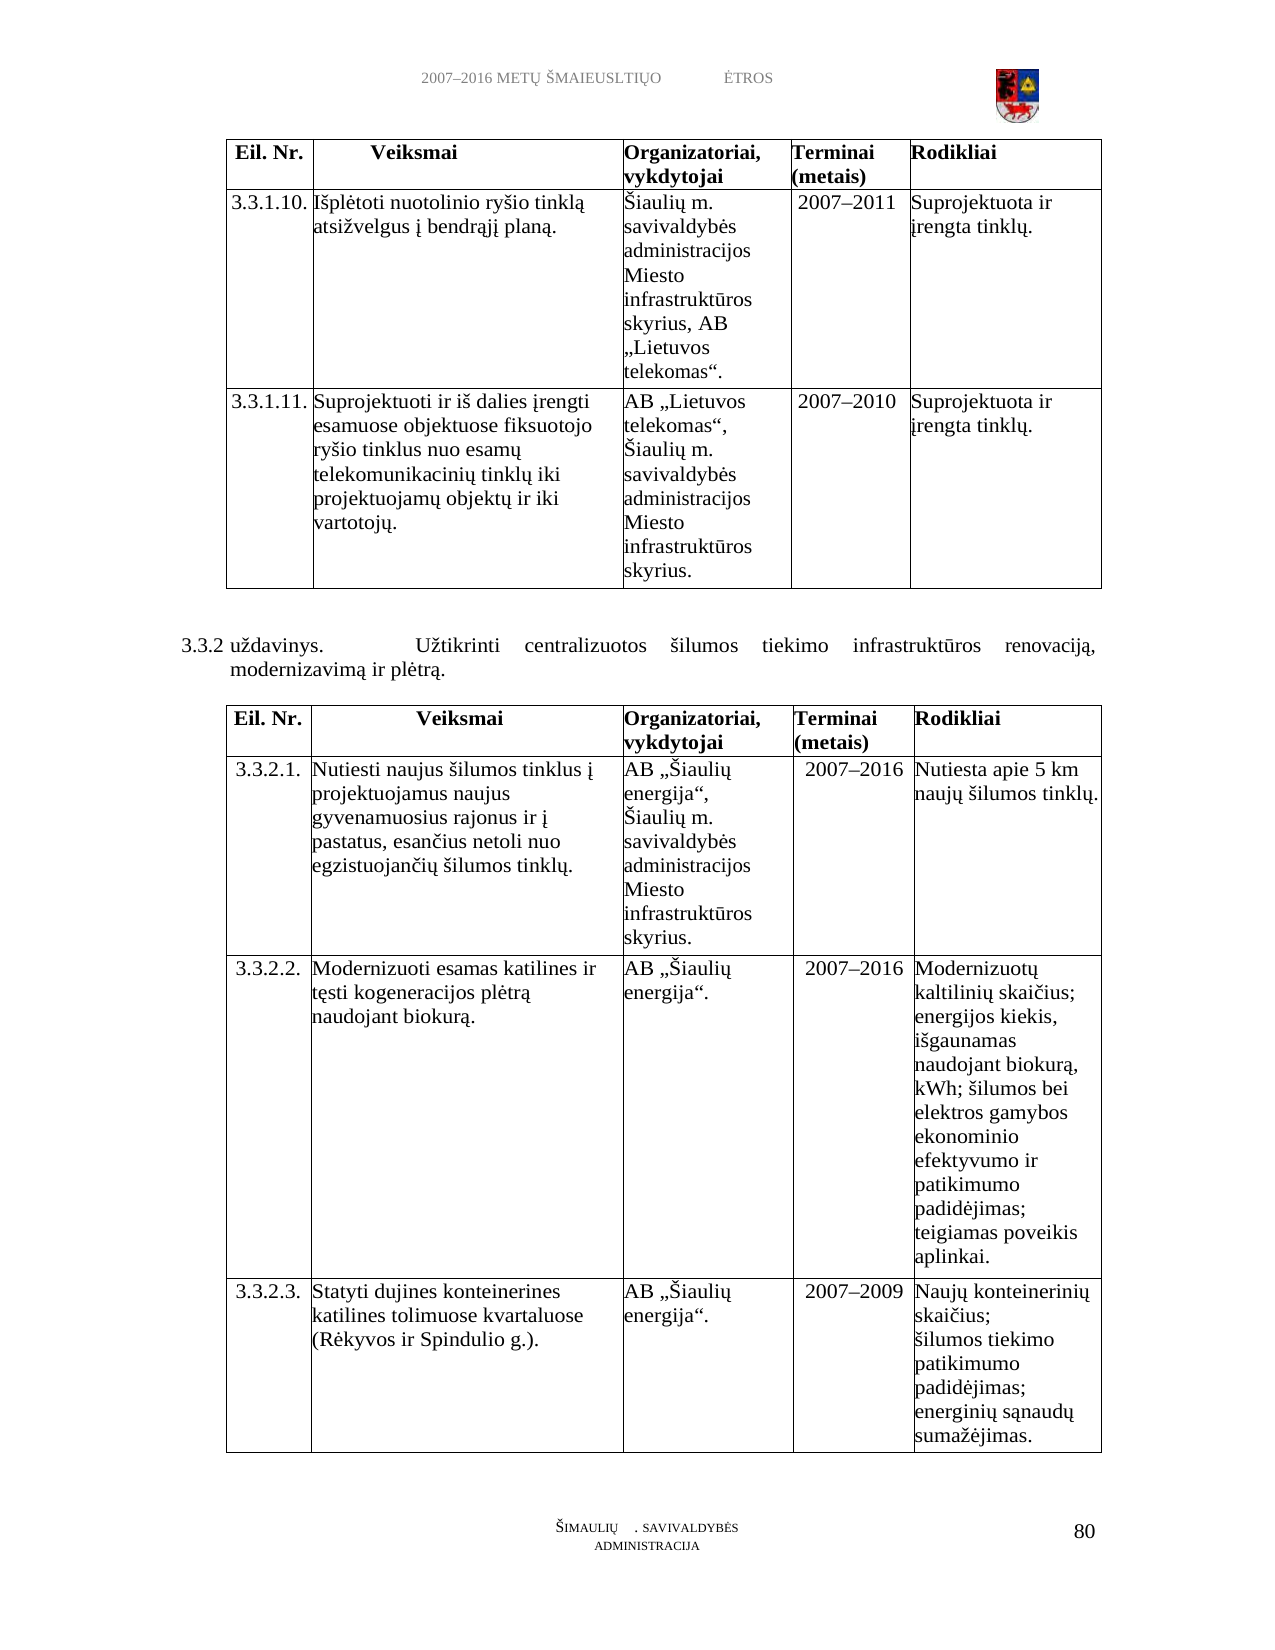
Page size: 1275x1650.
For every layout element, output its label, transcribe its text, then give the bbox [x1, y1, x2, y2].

table_cell Šiaulių m. savivaldybės administracijos Miesto infrastruktūros skyrius, AB „Lietuvos telekomas“. [624, 190, 791, 388]
table_header Organizatoriai, vykdytojai [624, 706, 793, 756]
table_cell Modernizuotų kaltilinių skaičius; energijos kiekis, išgaunamas naudojant biokurą, kWh; šilumos bei elektros gamybos ekonominio efektyvumo ir patikimumo padidėjimas; teigiamas poveikis aplinkai. [915, 956, 1101, 1278]
table_header Rodikliai [915, 706, 1101, 756]
table_cell Išplėtoti nuotolinio ryšio tinklą atsižvelgus į bendrąjį planą. [314, 190, 623, 388]
table_cell 2007–2011 [792, 190, 910, 388]
table_cell 2007–2009 [794, 1279, 914, 1452]
table_cell 3.3.2.2. [227, 956, 311, 1278]
table_cell Suprojektuota ir įrengta tinklų. [911, 190, 1101, 388]
text 3.3.2 uždavinys. Užtikrinti centralizuotos šilumos tiekimo infrastruktūros renovaciją, modernizavimą ir plėtrą. [181, 633, 1100, 681]
table_cell Suprojektuota ir įrengta tinklų. [911, 389, 1101, 587]
table_header Rodikliai [911, 140, 1101, 189]
table_header Veiksmai [314, 140, 623, 189]
table_header Veiksmai [312, 706, 623, 756]
table_cell 3.3.2.1. [227, 757, 311, 954]
table_cell 3.3.2.3. [227, 1279, 311, 1452]
table_cell AB „Šiaulių energija“, Šiaulių m. savivaldybės administracijos Miesto infrastruktūros skyrius. [624, 757, 793, 954]
table_cell 3.3.1.10. [227, 190, 313, 388]
table_cell Nutiesti naujus šilumos tinklus į projektuojamus naujus gyvenamuosius rajonus ir į pastatus, esančius netoli nuo egzistuojančių šilumos tinklų. [312, 757, 623, 954]
table_header Terminai (metais) [794, 706, 914, 756]
table_cell 3.3.1.11. [227, 389, 313, 587]
table_cell AB „Šiaulių energija“. [624, 956, 793, 1278]
table_cell AB „Šiaulių energija“. [624, 1279, 793, 1452]
table_cell 2007–2010 [792, 389, 910, 587]
table_cell Suprojektuoti ir iš dalies įrengti esamuose objektuose fiksuotojo ryšio tinklus nuo esamų telekomunikacinių tinklų iki projektuojamų objektų ir iki vartotojų. [314, 389, 623, 587]
table_header Eil. Nr. [227, 140, 313, 189]
table_cell 2007–2016 [794, 956, 914, 1278]
table_header Eil. Nr. [227, 706, 311, 756]
table_cell Naujų konteinerinių skaičius; šilumos tiekimo patikimumo padidėjimas; energinių sąnaudų sumažėjimas. [915, 1279, 1101, 1452]
table_cell Statyti dujines konteinerines katilines tolimuose kvartaluose (Rėkyvos ir Spindulio g.). [312, 1279, 623, 1452]
table_header Organizatoriai, vykdytojai [624, 140, 791, 189]
table_cell Nutiesta apie 5 km naujų šilumos tinklų. [915, 757, 1101, 954]
table_cell 2007–2016 [794, 757, 914, 954]
table_cell AB „Lietuvos telekomas“, Šiaulių m. savivaldybės administracijos Miesto infrastruktūros skyrius. [624, 389, 791, 587]
table_cell Modernizuoti esamas katilines ir tęsti kogeneracijos plėtrą naudojant biokurą. [312, 956, 623, 1278]
table_header Terminai (metais) [792, 140, 910, 189]
